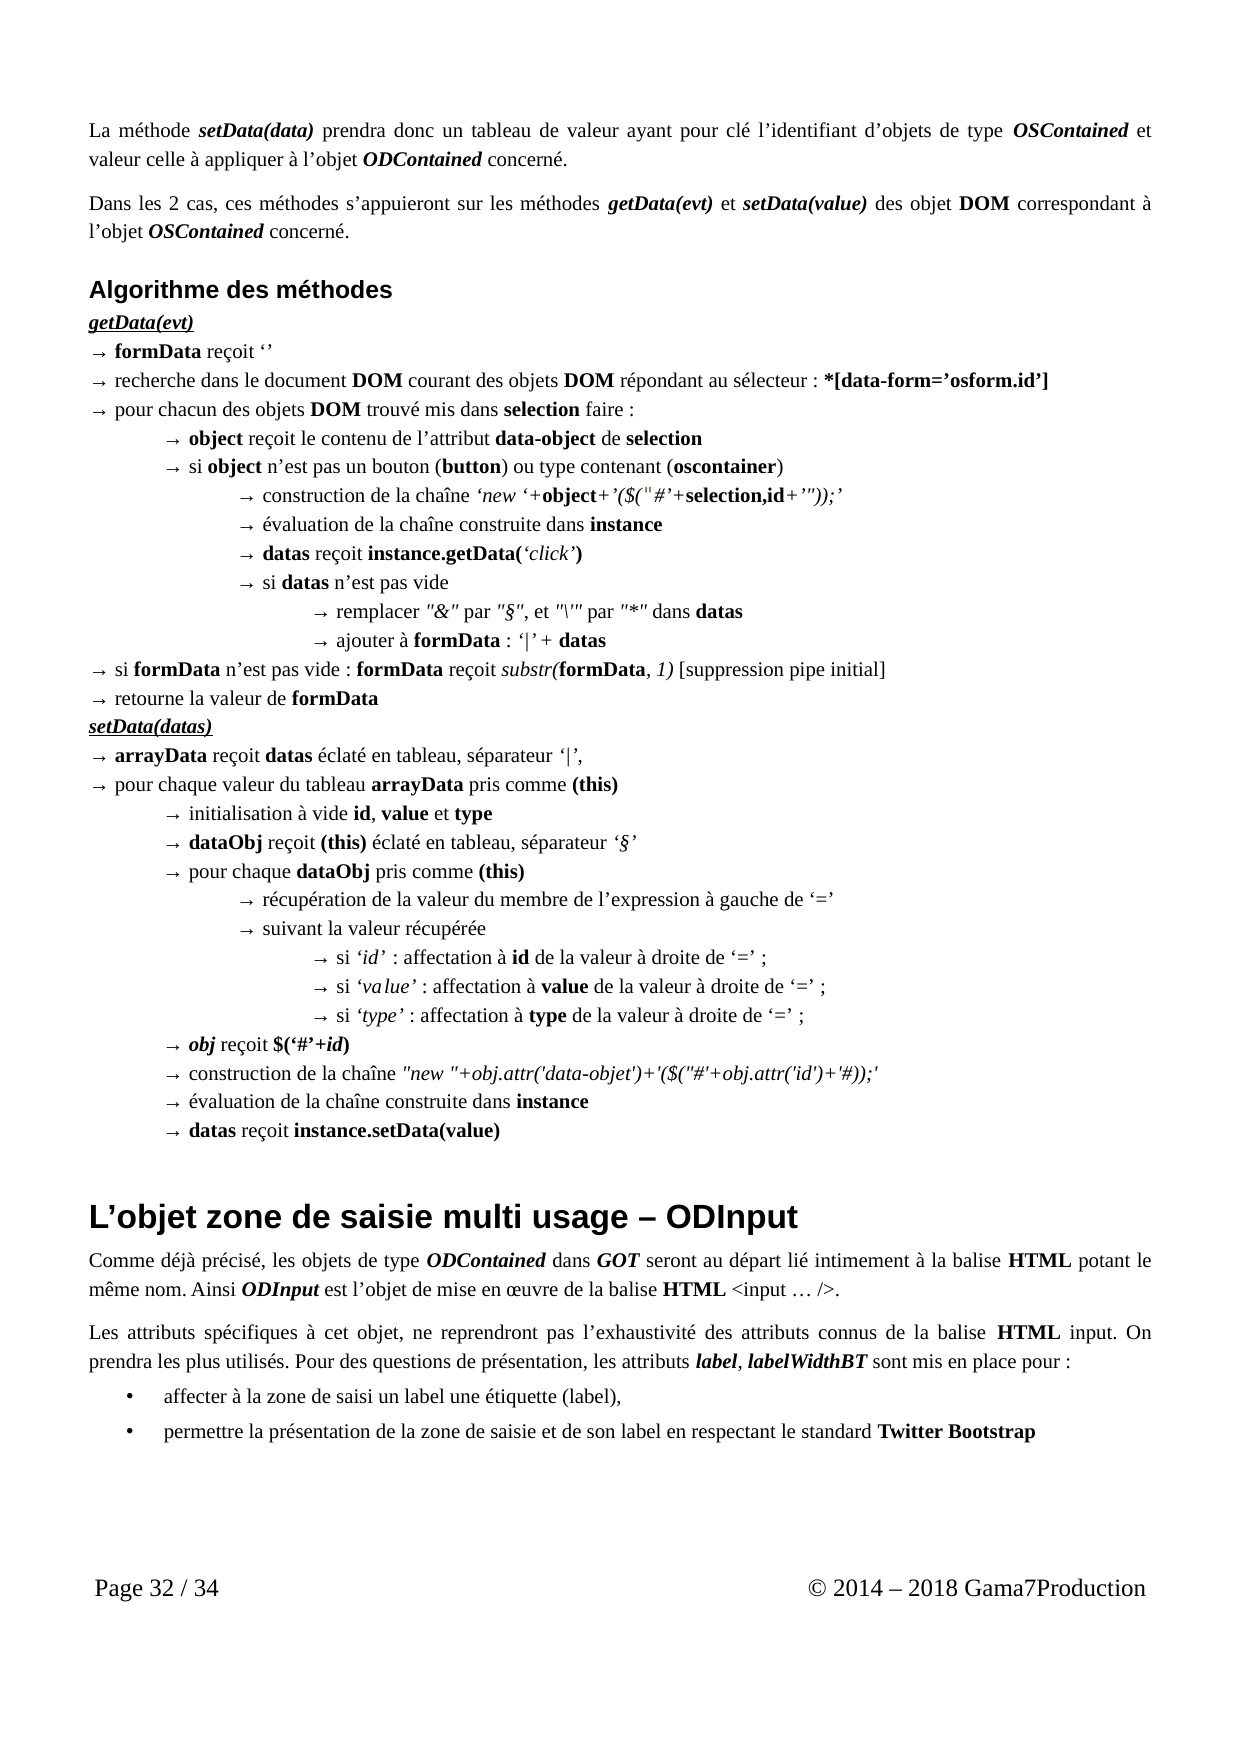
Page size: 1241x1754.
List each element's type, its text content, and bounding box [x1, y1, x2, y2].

text → dataObj reçoit (this) éclaté en tableau, séparateur ‘§’ [88, 830, 1152, 854]
subtitle Algorithme des méthodes [88, 275, 1152, 304]
text Dans les 2 cas, ces méthodes s’appuieront sur les méthodes getData(evt) et setData(value) des objet DOM correspondant à l’objet OSContained concerné. [88, 190, 1152, 243]
text → pour chaque dataObj pris comme (this) [88, 858, 1152, 883]
text → si ‘va lue’ : affectation à value de la valeur à droite de ‘=’ ; [88, 974, 1152, 998]
text → recherche dans le document DOM courant des objets DOM répondant au sélecteur : *[data-form=’osform.id’] [88, 368, 1152, 392]
text → si ‘id’ : affectation à id de la valeur à droite de ‘=’ ; [88, 945, 1152, 969]
text → pour chaque valeur du tableau arrayData pris comme (this) [88, 772, 1152, 796]
text → retourne la valeur de formData [88, 685, 1152, 709]
text → si object n’est pas un bouton (button) ou type contenant (oscontainer) [88, 454, 1152, 478]
text → si ‘type’ : affectation à type de la valeur à droite de ‘=’ ; [88, 1003, 1152, 1027]
text → initialisation à vide id, value et type [88, 801, 1152, 825]
text Comme déjà précisé, les objets de type ODContained dans GOT seront au départ lié intimement à la balise HTML potant le même nom. Ainsi ODInput est l’objet de mise en œuvre de la balise HTML <input … />. [88, 1248, 1152, 1301]
text → arrayData reçoit datas éclaté en tableau, séparateur ‘|’, [88, 743, 1152, 767]
text → si datas n’est pas vide [88, 570, 1152, 594]
text → suivant la valeur récupérée [88, 916, 1152, 940]
subtitle L’objet zone de saisie multi usage – ODInput [88, 1197, 1152, 1235]
text → si formData n’est pas vide : formData reçoit substr(formData, 1) [suppression pipe initial] [88, 657, 1152, 681]
list permettre la présentation de la zone de saisie et de son label en respectant le standard Twitter Bootstrap [126, 1419, 1152, 1443]
text → datas reçoit instance.getData(‘click’) [88, 541, 1152, 565]
text → récupération de la valeur du membre de l’expression à gauche de ‘=’ [88, 887, 1152, 911]
list affecter à la zone de saisi un label une étiquette (label), [126, 1384, 1152, 1408]
text La méthode setData(data) prendra donc un tableau de valeur ayant pour clé l’identifiant d’objets de type OSContained et valeur celle à appliquer à l’objet ODContained concerné. [88, 118, 1152, 171]
text → construction de la chaîne "new "+obj.attr('data-objet')+'($("#'+obj.attr('id')+'#));' [88, 1061, 1152, 1084]
text → formData reçoit ‘’ [88, 339, 1152, 363]
text → object reçoit le contenu de l’attribut data-object de selection [88, 425, 1152, 449]
text → obj reçoit $(‘#’+id) [88, 1032, 1152, 1056]
text → évaluation de la chaîne construite dans instance [88, 1089, 1152, 1113]
text → datas reçoit instance.setData(value) [88, 1118, 1152, 1142]
text Les attributs spécifiques à cet objet, ne reprendront pas l’exhaustivité des attributs connus de la balise HTML input. On prendra les plus utilisés. Pour des questions de présentation, les attributs label, labelWidthBT sont mis en place pour : [88, 1320, 1152, 1373]
text → construction de la chaîne ‘new ‘+object+’($("#’+selection,id+’"));’ [88, 483, 1152, 507]
text → ajouter à formData : ‘|’ + datas [88, 628, 1152, 652]
text getData(evt) [88, 310, 1152, 334]
text → pour chacun des objets DOM trouvé mis dans selection faire : [88, 397, 1152, 421]
text → évaluation de la chaîne construite dans instance [88, 512, 1152, 536]
text → remplacer "&" par "§", et "\'" par "*" dans datas [88, 599, 1152, 623]
text setData(datas) [88, 714, 1152, 738]
